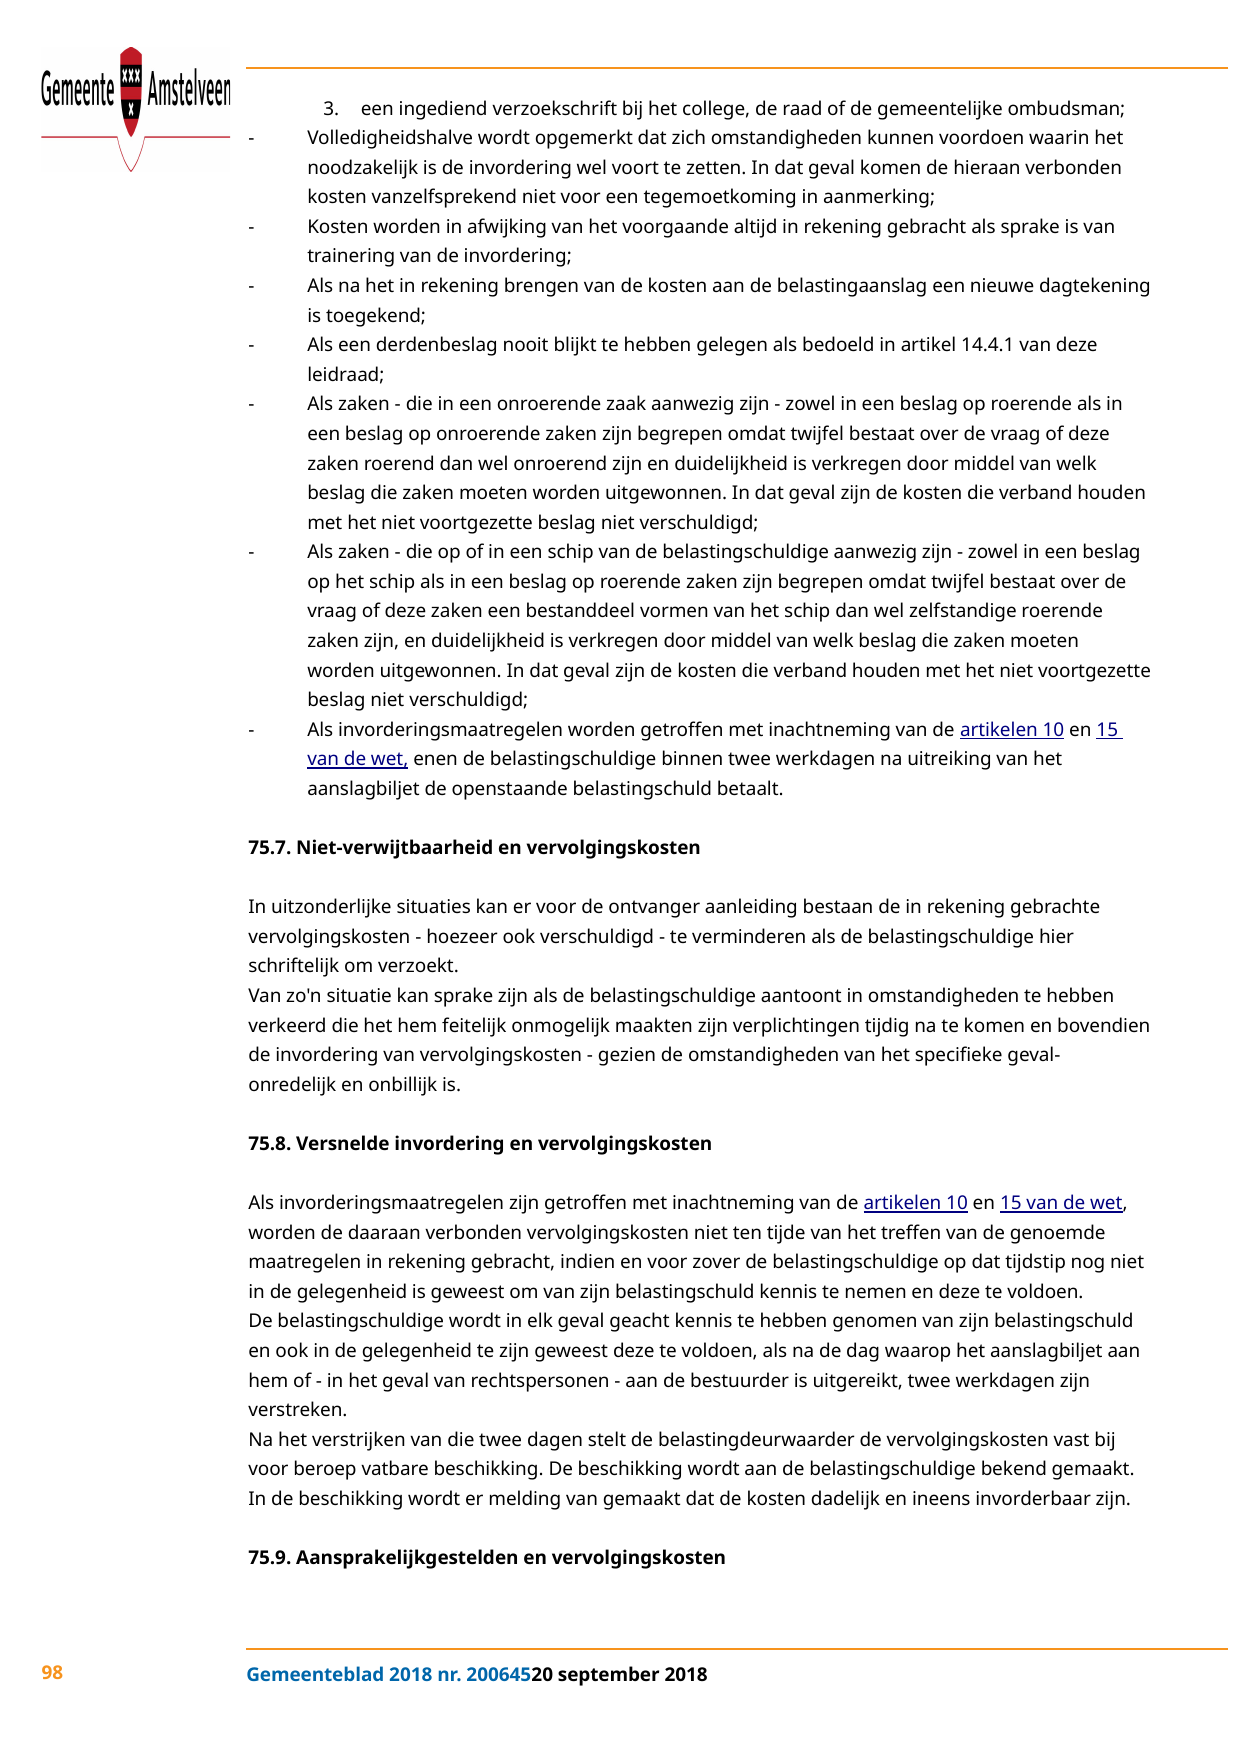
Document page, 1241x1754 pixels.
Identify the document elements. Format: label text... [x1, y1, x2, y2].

text Als invorderingsmaatregelen zijn getroffen met inachtneming van de artikelen 10 en 15 van de wet, worden de daaraan verbonden vervolgingskosten niet ten tijde van het treffen van de genoemde maatregelen in rekening gebracht, indien en voor zover de belastingschuldige op dat tijdstip nog niet in de gelegenheid is geweest om van zijn belastingschuld kennis te nemen en deze te voldoen. [248, 1189, 1152, 1304]
list Als een derdenbeslag nooit blijkt te hebben gelegen als bedoeld in artikel 14.4.1 van deze leidraad; [248, 331, 1152, 387]
text 75.7. Niet-verwijtbaarheid en vervolgingskosten [248, 834, 1152, 860]
text Van zo'n situatie kan sprake zijn als de belastingschuldige aantoont in omstandigheden te hebben verkeerd die het hem feitelijk onmogelijk maakten zijn verplichtingen tijdig na te komen en bovendien de invordering van vervolgingskosten - gezien de omstandigheden van het specifieke geval- onredelijk en onbillijk is. [248, 982, 1152, 1097]
list Als zaken - die op of in een schip van de belastingschuldige aanwezig zijn - zowel in een beslag op het schip als in een beslag op roerende zaken zijn begrepen omdat twijfel bestaat over de vraag of deze zaken een bestanddeel vormen van het schip dan wel zelfstandige roerende zaken zijn, en duidelijkheid is verkregen door middel van welk beslag die zaken moeten worden uitgewonnen. In dat geval zijn de kosten die verband houden met het niet voortgezette beslag niet verschuldigd; [248, 538, 1152, 712]
text De belastingschuldige wordt in elk geval geacht kennis te hebben genomen van zijn belastingschuld en ook in de gelegenheid te zijn geweest deze te voldoen, als na de dag waarop het aanslagbiljet aan hem of - in het geval van rechtspersonen - aan de bestuurder is uitgereikt, twee werkdagen zijn verstreken. [248, 1308, 1152, 1422]
list Als zaken - die in een onroerende zaak aanwezig zijn - zowel in een beslag op roerende als in een beslag op onroerende zaken zijn begrepen omdat twijfel bestaat over de vraag of deze zaken roerend dan wel onroerend zijn en duidelijkheid is verkregen door middel van welk beslag die zaken moeten worden uitgewonnen. In dat geval zijn de kosten die verband houden met het niet voortgezette beslag niet verschuldigd; [248, 391, 1152, 535]
text In uitzonderlijke situaties kan er voor de ontvanger aanleiding bestaan de in rekening gebrachte vervolgingskosten - hoezeer ook verschuldigd - te verminderen als de belastingschuldige hier schriftelijk om verzoekt. [248, 893, 1152, 978]
text 75.8. Versnelde invordering en vervolgingskosten [248, 1130, 1152, 1156]
list Als na het in rekening brengen van de kosten aan de belastingaanslag een nieuwe dagtekening is toegekend; [248, 272, 1152, 328]
list Volledigheidshalve wordt opgemerkt dat zich omstandigheden kunnen voordoen waarin het noodzakelijk is de invordering wel voort te zetten. In dat geval komen de hieraan verbonden kosten vanzelfsprekend niet voor een tegemoetkoming in aanmerking; [248, 124, 1152, 209]
text Na het verstrijken van die twee dagen stelt de belastingdeurwaarder de vervolgingskosten vast bij voor beroep vatbare beschikking. De beschikking wordt aan de belastingschuldige bekend gemaakt. In de beschikking wordt er melding van gemaakt dat de kosten dadelijk en ineens invorderbaar zijn. [248, 1426, 1152, 1511]
list Als invorderingsmaatregelen worden getroffen met inachtneming van de artikelen 10 en 15 van de wet, enen de belastingschuldige binnen twee werkdagen na uitreiking van het aanslagbiljet de openstaande belastingschuld betaalt. [248, 716, 1152, 801]
picture [41, 47, 231, 172]
list Kosten worden in afwijking van het voorgaande altijd in rekening gebracht als sprake is van trainering van de invordering; [248, 213, 1152, 268]
text 75.9. Aansprakelijkgestelden en vervolgingskosten [248, 1544, 1152, 1570]
list een ingediend verzoekschrift bij het college, de raad of de gemeentelijke ombudsman; [323, 95, 1152, 121]
